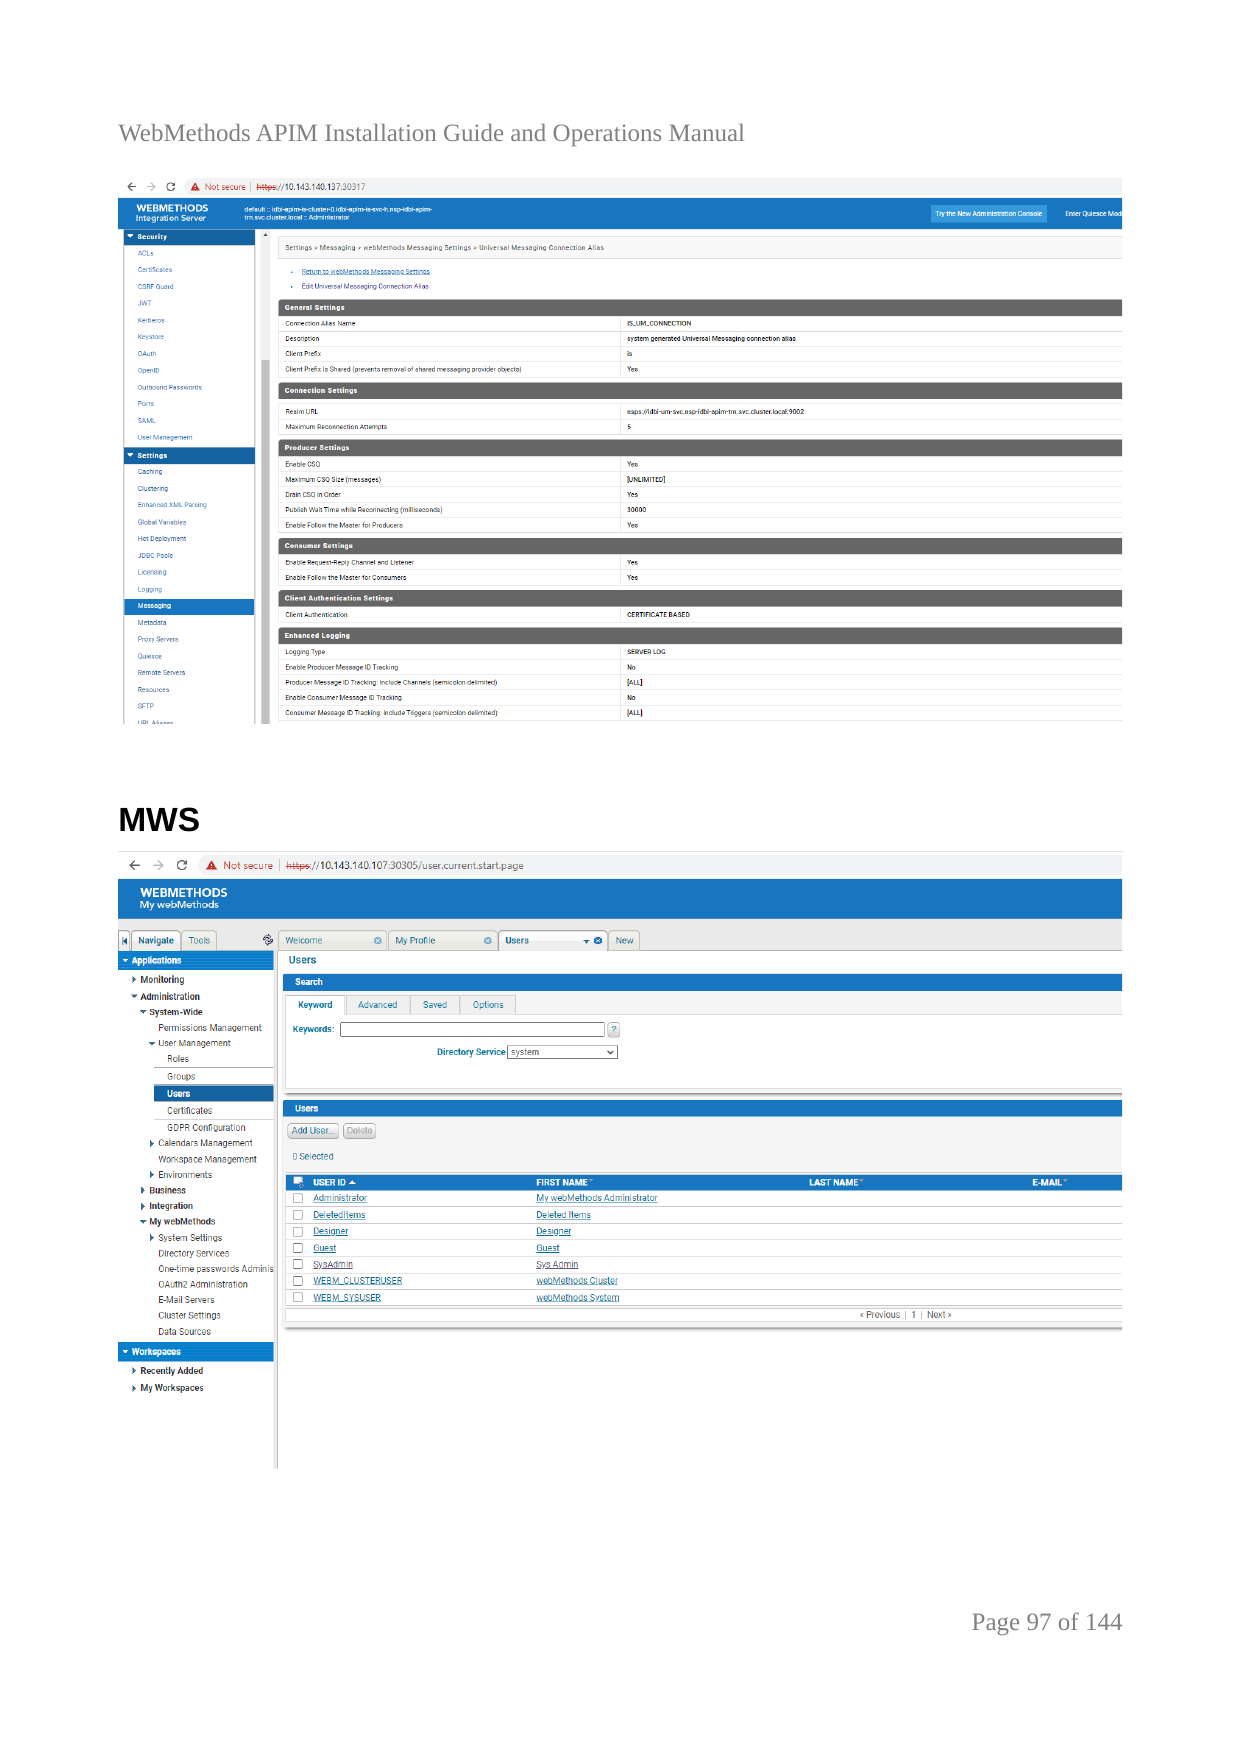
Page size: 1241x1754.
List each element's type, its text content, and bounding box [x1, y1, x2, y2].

picture [118, 176, 1123, 724]
picture [118, 851, 1123, 1469]
subtitle MWS [118, 800, 1122, 838]
